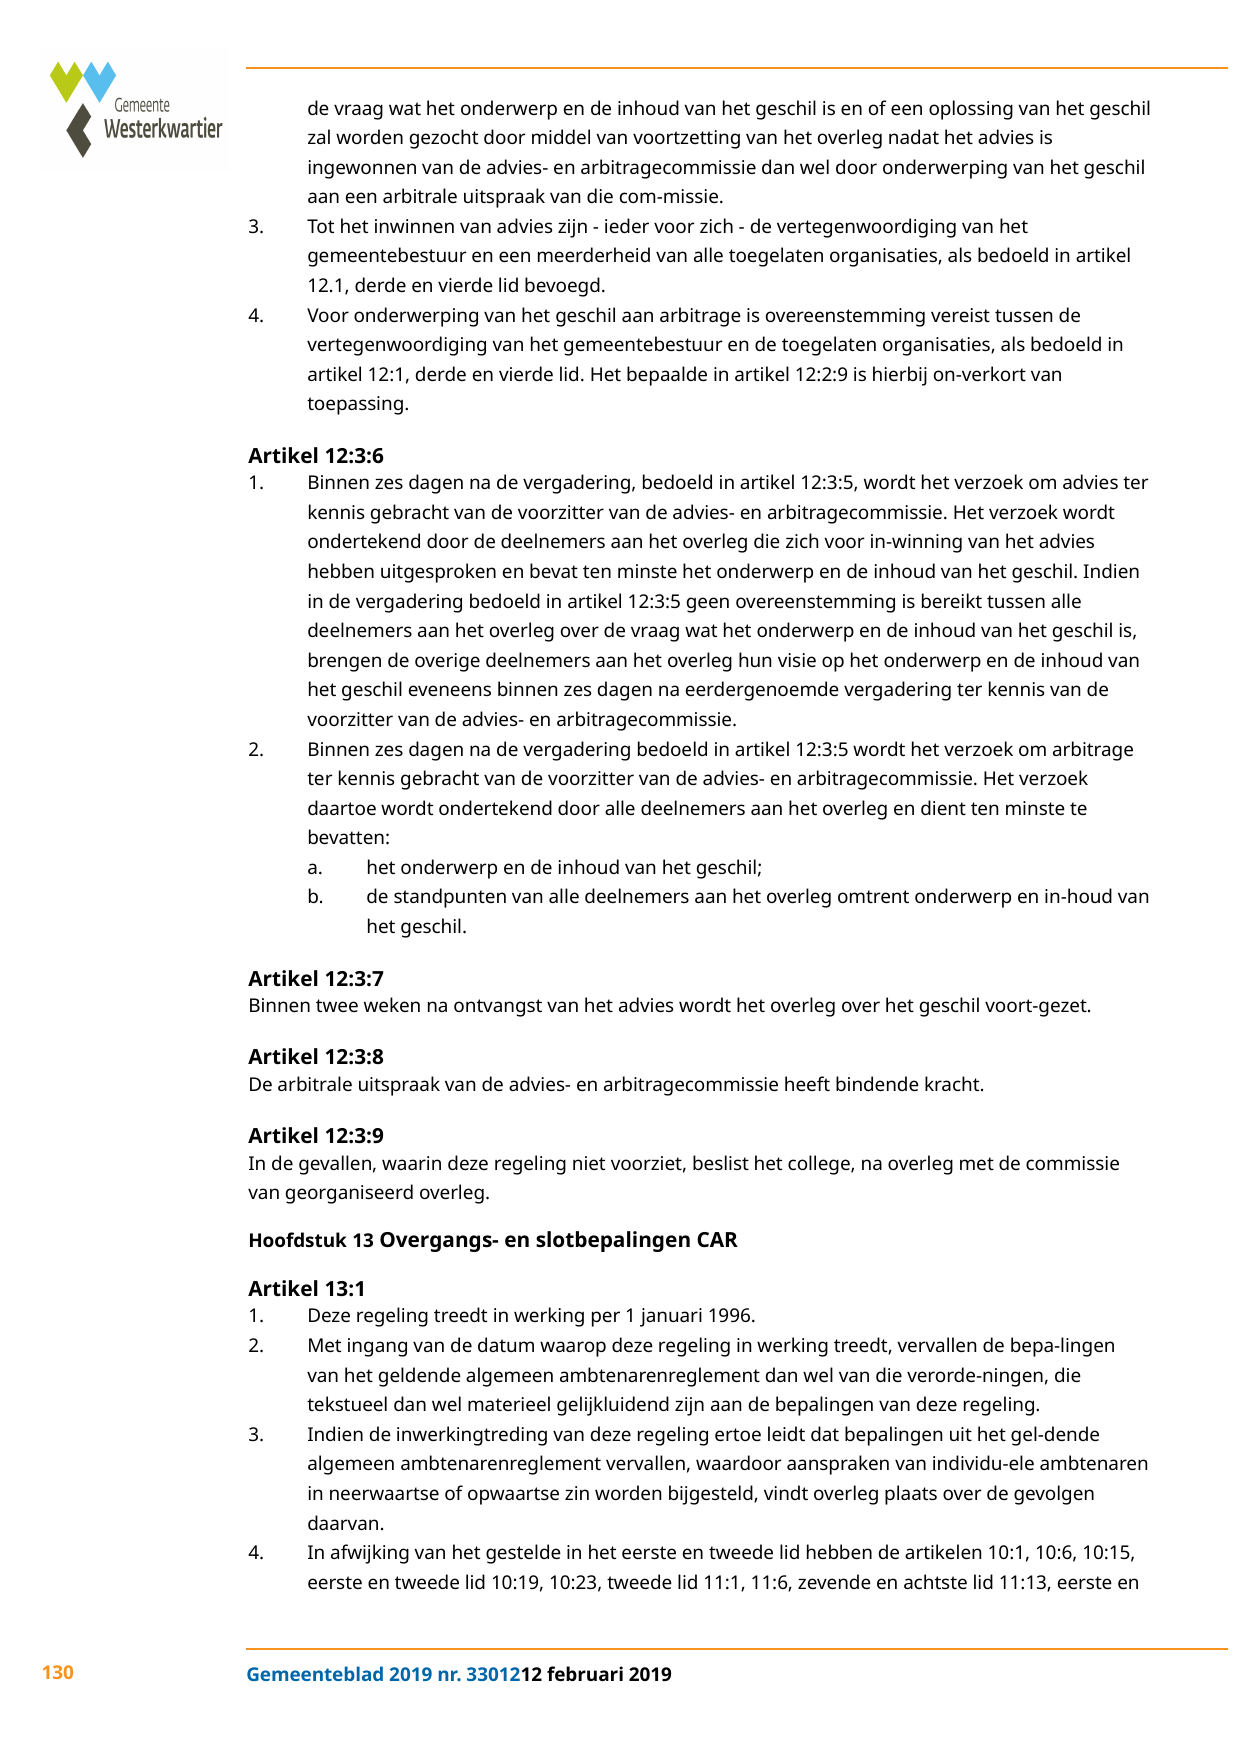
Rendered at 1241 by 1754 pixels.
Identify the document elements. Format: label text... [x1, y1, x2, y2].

list Tot het inwinnen van advies zijn - ieder voor zich - de vertegenwoordiging van het gemeentebestuur en een meerderheid van alle toegelaten organisaties, als bedoeld in artikel 12.1, derde en vierde lid bevoegd. [248, 213, 1152, 298]
list het onderwerp en de inhoud van het geschil; [307, 854, 1152, 880]
text Binnen twee weken na ontvangst van het advies wordt het overleg over het geschil voort-gezet. [248, 992, 1152, 1018]
list Voor onderwerping van het geschil aan arbitrage is overeenstemming vereist tussen de vertegenwoordiging van het gemeentebestuur en de toegelaten organisaties, als bedoeld in artikel 12:1, derde en vierde lid. Het bepaalde in artikel 12:2:9 is hierbij on-verkort van toepassing. [248, 302, 1152, 416]
list Binnen zes dagen na de vergadering, bedoeld in artikel 12:3:5, wordt het verzoek om advies ter kennis gebracht van de voorzitter van de advies- en arbitragecommissie. Het verzoek wordt ondertekend door de deelnemers aan het overleg die zich voor in-winning van het advies hebben uitgesproken en bevat ten minste het onderwerp en de inhoud van het geschil. Indien in de vergadering bedoeld in artikel 12:3:5 geen overeenstemming is bereikt tussen alle deelnemers aan het overleg over de vraag wat het onderwerp en de inhoud van het geschil is, brengen de overige deelnemers aan het overleg hun visie op het onderwerp en de inhoud van het geschil eveneens binnen zes dagen na eerdergenoemde vergadering ter kennis van de voorzitter van de advies- en arbitragecommissie. [248, 469, 1152, 732]
list de vraag wat het onderwerp en de inhoud van het geschil is en of een oplossing van het geschil zal worden gezocht door middel van voortzetting van het overleg nadat het advies is ingewonnen van de advies- en arbitragecommissie dan wel door onderwerping van het geschil aan een arbitrale uitspraak van die com-missie. [248, 95, 1152, 209]
text Artikel 12:3:9 [248, 1121, 1152, 1150]
text Hoofdstuk 13 Overgangs- en slotbepalingen CAR [248, 1225, 1152, 1253]
text Artikel 13:1 [248, 1274, 1152, 1303]
picture [41, 47, 231, 172]
text De arbitrale uitspraak van de advies- en arbitragecommissie heeft bindende kracht. [248, 1071, 1152, 1097]
list Binnen zes dagen na de vergadering bedoeld in artikel 12:3:5 wordt het verzoek om arbitrage ter kennis gebracht van de voorzitter van de advies- en arbitragecommissie. Het verzoek daartoe wordt ondertekend door alle deelnemers aan het overleg en dient ten minste te bevatten: [248, 736, 1152, 850]
text Artikel 12:3:8 [248, 1042, 1152, 1071]
list Deze regeling treedt in werking per 1 januari 1996. [248, 1303, 1152, 1328]
list Met ingang van de datum waarop deze regeling in werking treedt, vervallen de bepa-lingen van het geldende algemeen ambtenarenreglement dan wel van die verorde-ningen, die tekstueel dan wel materieel gelijkluidend zijn aan de bepalingen van deze regeling. [248, 1332, 1152, 1417]
list de standpunten van alle deelnemers aan het overleg omtrent onderwerp en in-houd van het geschil. [307, 884, 1152, 939]
text Artikel 12:3:7 [248, 964, 1152, 992]
list Indien de inwerkingtreding van deze regeling ertoe leidt dat bepalingen uit het gel-dende algemeen ambtenarenreglement vervallen, waardoor aanspraken van individu-ele ambtenaren in neerwaartse of opwaartse zin worden bijgesteld, vindt overleg plaats over de gevolgen daarvan. [248, 1421, 1152, 1536]
text In de gevallen, waarin deze regeling niet voorziet, beslist het college, na overleg met de commissie van georganiseerd overleg. [248, 1150, 1152, 1205]
list In afwijking van het gestelde in het eerste en tweede lid hebben de artikelen 10:1, 10:6, 10:15, eerste en tweede lid 10:19, 10:23, tweede lid 11:1, 11:6, zevende en achtste lid 11:13, eerste en [248, 1539, 1152, 1595]
text Artikel 12:3:6 [248, 441, 1152, 469]
